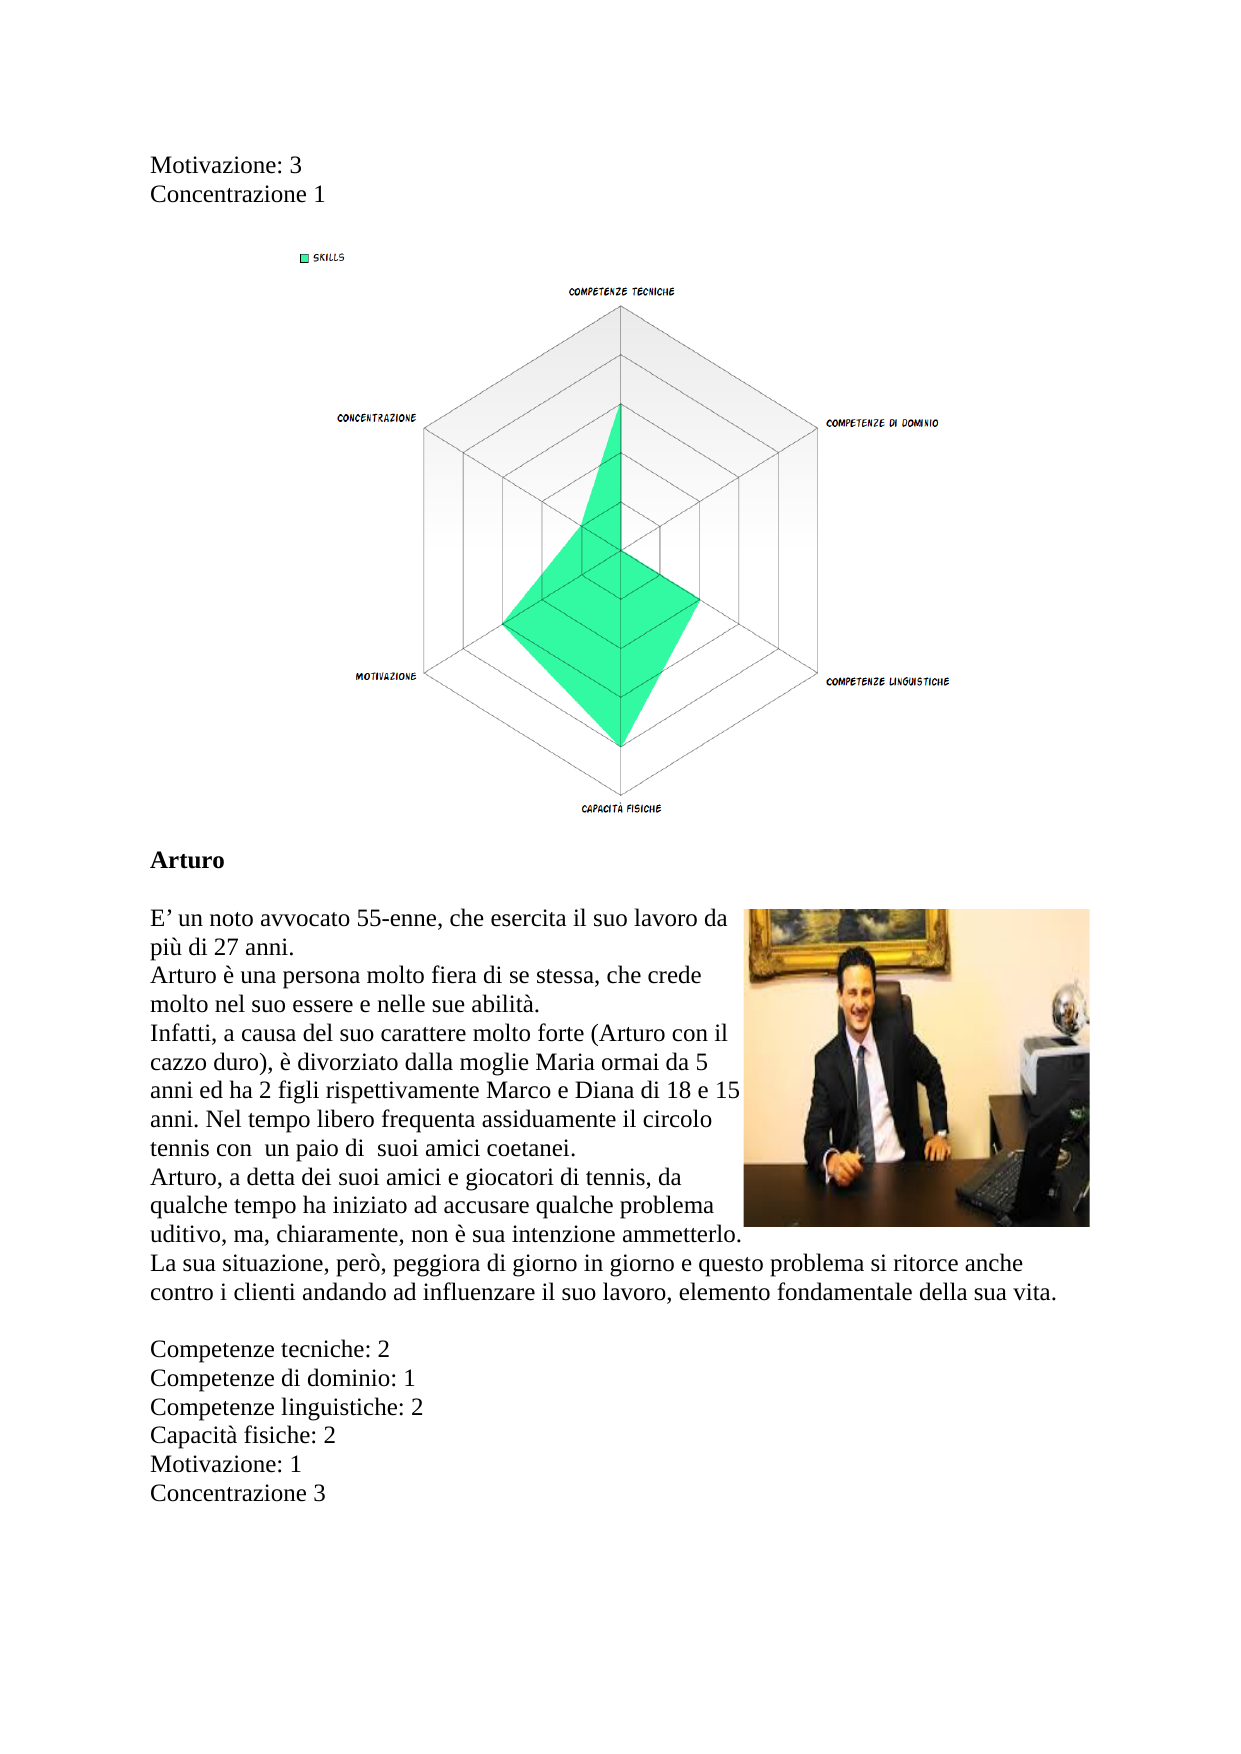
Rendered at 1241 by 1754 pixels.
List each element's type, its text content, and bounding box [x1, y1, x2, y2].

text Competenze linguistiche: 2 [150, 1392, 1090, 1420]
text Concentrazione 1 [150, 179, 1090, 207]
text Capacità fisiche: 2 [150, 1420, 1090, 1449]
text Infatti, a causa del suo carattere molto forte (Arturo con il cazzo duro), è divorziato dalla moglie Maria ormai da 5 anni ed ha 2 figli rispettivamente Marco e Diana di 18 e 15 anni. Nel tempo libero frequenta assiduamente il circolo tennis con un paio di suoi amici coetanei. [150, 1018, 743, 1162]
text Arturo è una persona molto fiera di se stessa, che crede molto nel suo essere e nelle sue abilità. [150, 960, 743, 1018]
text Competenze tecniche: 2 [150, 1334, 1090, 1363]
text Arturo, a detta dei suoi amici e giocatori di tennis, da qualche tempo ha iniziato ad accusare qualche problema uditivo, ma, chiaramente, non è sua intenzione ammetterlo. La sua situazione, però, peggiora di giorno in giorno e questo problema si ritorce anche contro i clienti andando ad influenzare il suo lavoro, elemento fondamentale della sua vita. [150, 1162, 1090, 1305]
text Competenze di dominio: 1 [150, 1363, 1090, 1392]
text Motivazione: 3 [150, 150, 1090, 179]
text Arturo [150, 845, 1090, 874]
text Concentrazione 3 [150, 1478, 1090, 1507]
text E’ un noto avvocato 55-enne, che esercita il suo lavoro da più di 27 anni. [150, 903, 1090, 960]
text Motivazione: 1 [150, 1449, 1090, 1478]
